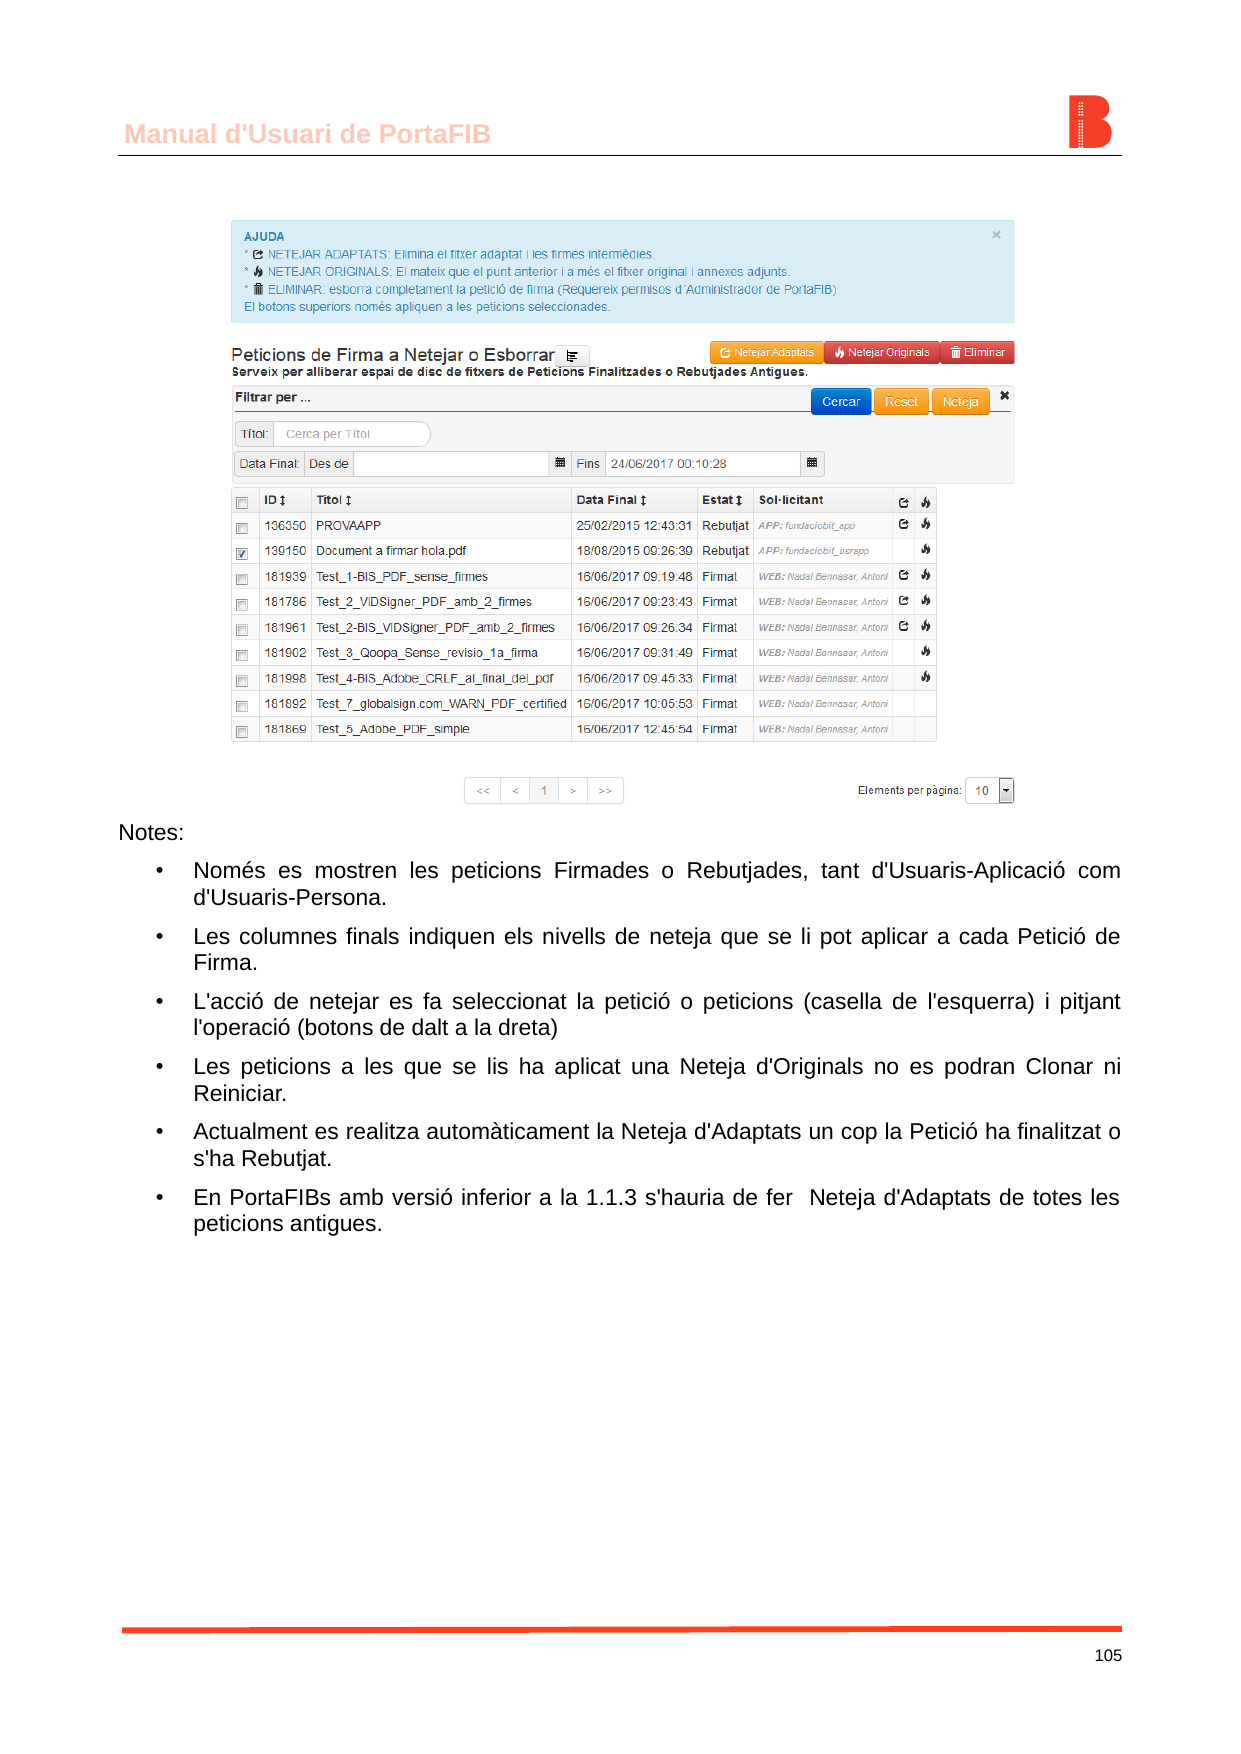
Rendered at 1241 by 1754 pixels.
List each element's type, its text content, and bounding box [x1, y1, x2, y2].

list L'acció de netejar es fa seleccionat la petició o peticions (casella de l'esquerra) i pitjant l'operació (botons de dalt a la dreta) [156, 988, 1122, 1041]
picture [219, 215, 1022, 819]
list Les columnes finals indiquen els nivells de neteja que se li pot aplicar a cada Petició de Firma. [156, 923, 1122, 975]
text Notes: [118, 819, 1122, 845]
list En PortaFIBs amb versió inferior a la 1.1.3 s'hauria de fer Neteja d'Adaptats de totes les peticions antigues. [156, 1183, 1122, 1236]
picture [1063, 94, 1117, 150]
list Només es mostren les peticions Firmades o Rebutjades, tant d'Usuaris-Aplicació com d'Usuaris-Persona. [156, 857, 1122, 910]
list Les peticions a les que se lis ha aplicat una Neteja d'Originals no es podran Clonar ni Reiniciar. [156, 1053, 1122, 1106]
list Actualment es realitza automàticament la Neteja d'Adaptats un cop la Petició ha finalitzat o s'ha Rebutjat. [156, 1118, 1122, 1171]
